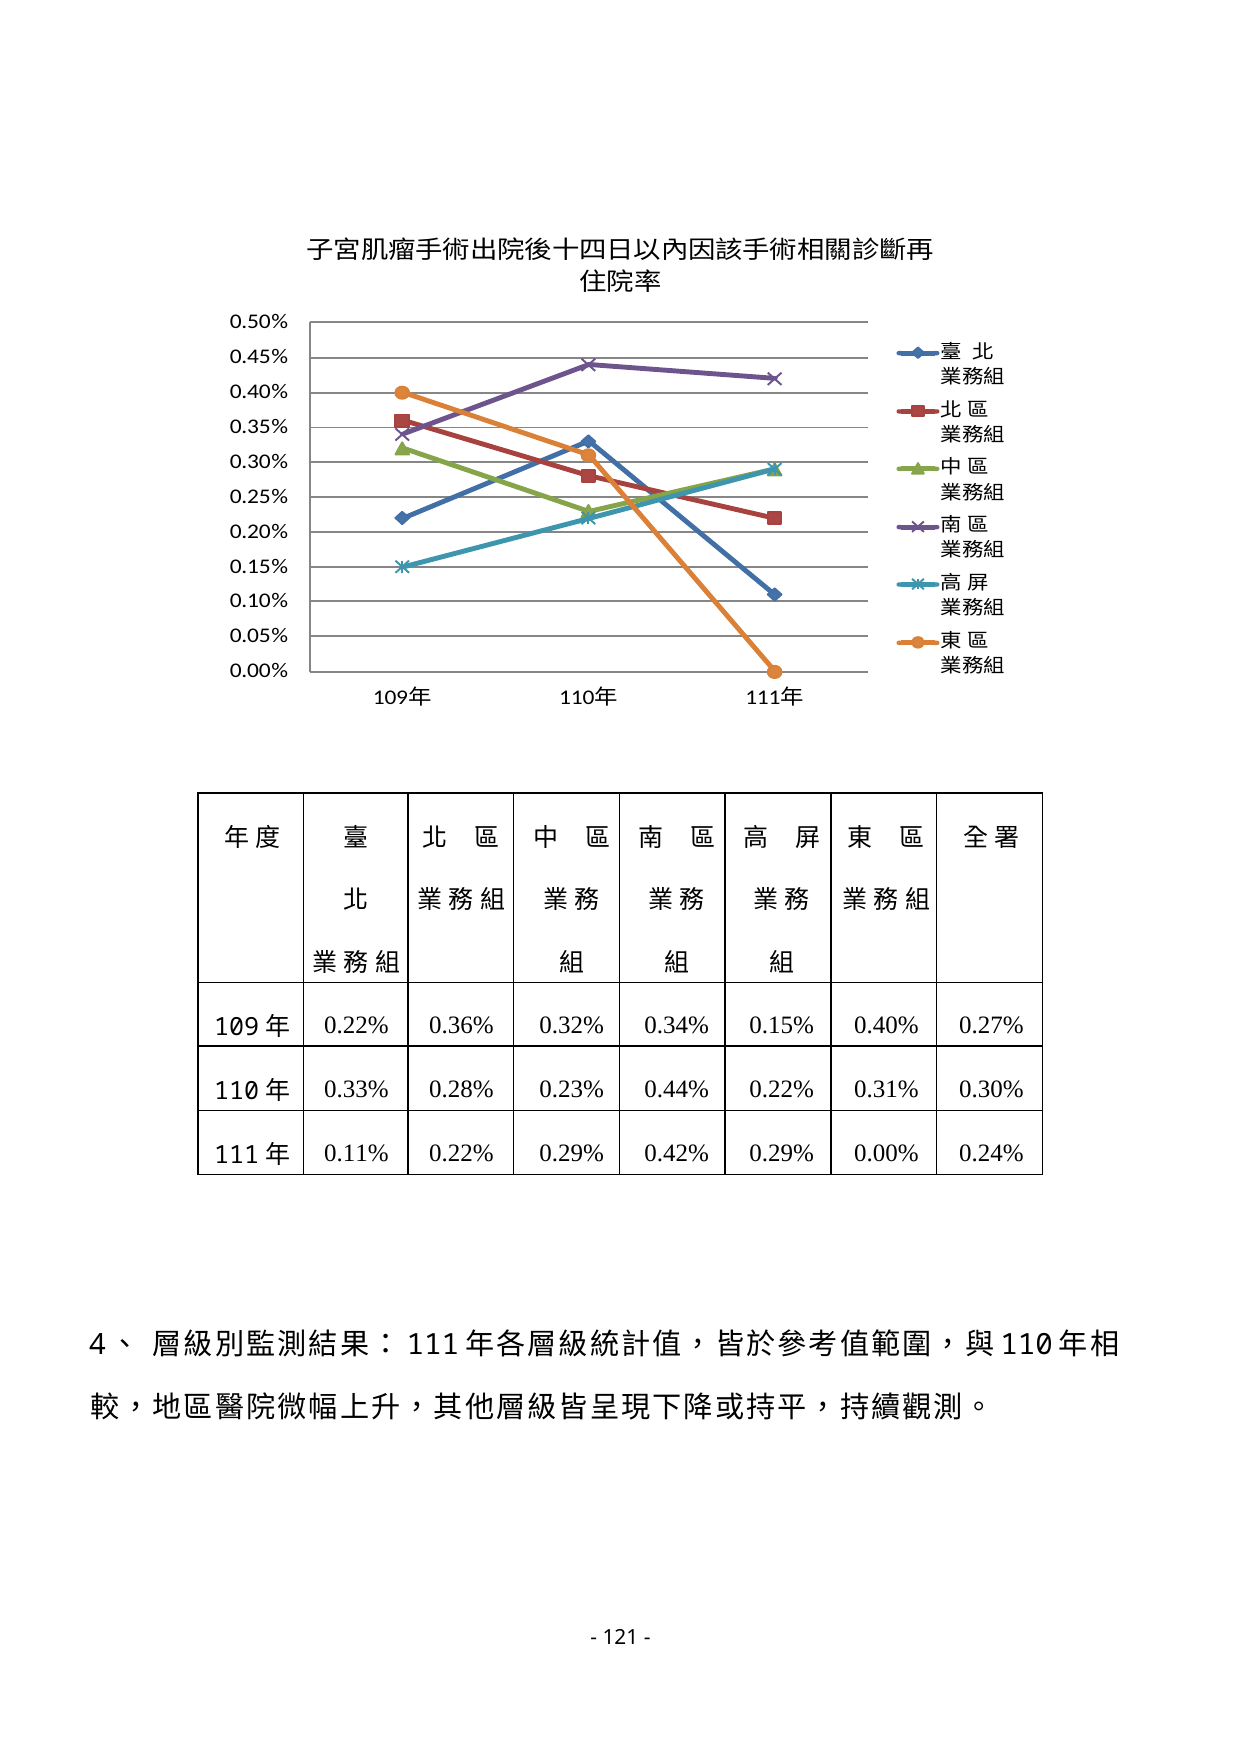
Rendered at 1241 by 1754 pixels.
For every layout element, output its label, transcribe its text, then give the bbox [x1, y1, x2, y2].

table_cell 0.31% [832, 1047, 936, 1109]
table_header 臺 北 業務組 [304, 794, 407, 981]
table_cell 0.23% [514, 1047, 619, 1109]
table_cell 110年 [199, 1047, 303, 1109]
table_cell 0.00% [832, 1111, 936, 1173]
table_header 高 屏 業務組 [726, 794, 830, 981]
table_cell 0.34% [620, 983, 724, 1045]
list 層級別監測結果：111年各層級統計值，皆於參考值範圍，與110年相較，地區醫院微幅上升，其他層級皆呈現下降或持平，持續觀測。 [89, 1300, 1145, 1488]
table_cell 0.22% [409, 1111, 513, 1173]
table_cell 0.28% [409, 1047, 513, 1109]
table_cell 111年 [199, 1111, 303, 1173]
table_cell 0.22% [304, 983, 407, 1045]
table_cell 109年 [199, 983, 303, 1045]
table_cell 0.36% [409, 983, 513, 1045]
table_header 全署 [937, 794, 1042, 981]
table_header 北 區 業務組 [409, 794, 513, 981]
table_header 南 區 業務組 [620, 794, 724, 981]
table_cell 0.29% [726, 1111, 830, 1173]
table_cell 0.11% [304, 1111, 407, 1173]
table_header 年度 [199, 794, 303, 981]
table_cell 0.30% [937, 1047, 1042, 1109]
table_cell 0.32% [514, 983, 619, 1045]
table_header 中 區 業務組 [514, 794, 619, 981]
table_cell 0.22% [726, 1047, 830, 1109]
table_cell 0.29% [514, 1111, 619, 1173]
table_cell 0.40% [832, 983, 936, 1045]
table_cell 0.15% [726, 983, 830, 1045]
table_cell 0.24% [937, 1111, 1042, 1173]
table_cell 0.42% [620, 1111, 724, 1173]
table_header 東 區 業務組 [832, 794, 936, 981]
table_cell 0.27% [937, 983, 1042, 1045]
table_cell 0.33% [304, 1047, 407, 1109]
table_cell 0.44% [620, 1047, 724, 1109]
